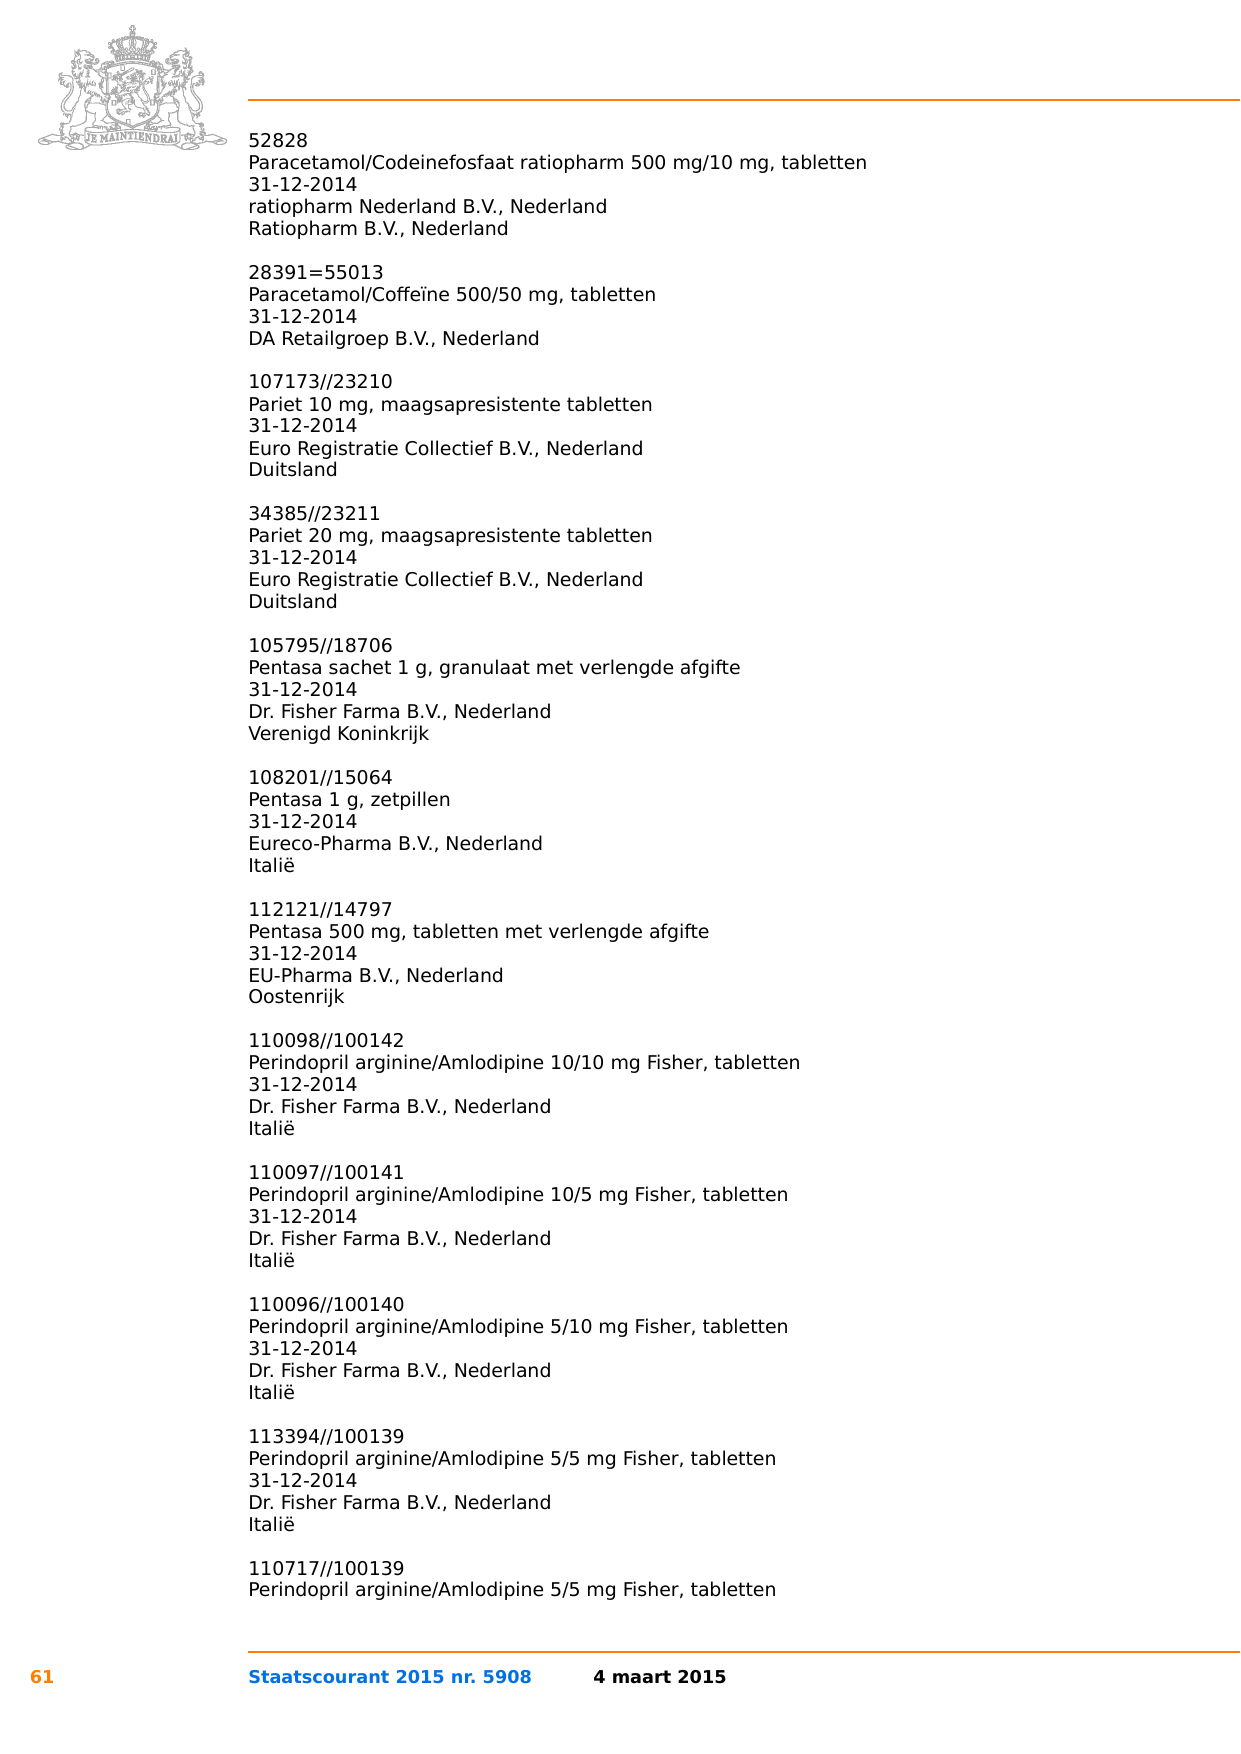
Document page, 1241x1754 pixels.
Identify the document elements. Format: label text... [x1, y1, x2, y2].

text Perindopril arginine/Amlodipine 5/5 mg Fisher, tabletten [248, 1579, 1163, 1601]
text DA Retailgroep B.V., Nederland [248, 328, 1163, 349]
text 31-12-2014 [248, 679, 1163, 701]
text Euro Registratie Collectief B.V., Nederland [248, 437, 1163, 459]
text Perindopril arginine/Amlodipine 5/10 mg Fisher, tabletten [248, 1316, 1163, 1338]
text EU-Pharma B.V., Nederland [248, 964, 1163, 986]
text 110098//100142 [248, 1030, 1163, 1052]
text Verenigd Koninkrijk [248, 723, 1163, 745]
text 110097//100141 [248, 1162, 1163, 1184]
text Pariet 20 mg, maagsapresistente tabletten [248, 525, 1163, 547]
text Dr. Fisher Farma B.V., Nederland [248, 1492, 1163, 1513]
text Dr. Fisher Farma B.V., Nederland [248, 1360, 1163, 1382]
text Perindopril arginine/Amlodipine 10/10 mg Fisher, tabletten [248, 1052, 1163, 1074]
text Dr. Fisher Farma B.V., Nederland [248, 1096, 1163, 1118]
text 31-12-2014 [248, 547, 1163, 569]
text Italië [248, 855, 1163, 877]
text 52828 [248, 130, 1163, 152]
text Italië [248, 1118, 1163, 1140]
text 34385//23211 [248, 503, 1163, 525]
text Perindopril arginine/Amlodipine 10/5 mg Fisher, tabletten [248, 1184, 1163, 1206]
text 31-12-2014 [248, 1469, 1163, 1492]
text 31-12-2014 [248, 1206, 1163, 1228]
text 31-12-2014 [248, 811, 1163, 833]
picture [38, 25, 227, 150]
text Italië [248, 1250, 1163, 1272]
text 31-12-2014 [248, 1338, 1163, 1360]
text Duitsland [248, 591, 1163, 613]
text Duitsland [248, 459, 1163, 481]
text 113394//100139 [248, 1426, 1163, 1448]
text 31-12-2014 [248, 174, 1163, 196]
text ratiopharm Nederland B.V., Nederland [248, 196, 1163, 218]
text Pentasa 500 mg, tabletten met verlengde afgifte [248, 921, 1163, 942]
text Dr. Fisher Farma B.V., Nederland [248, 701, 1163, 723]
text 31-12-2014 [248, 415, 1163, 437]
text Eureco-Pharma B.V., Nederland [248, 833, 1163, 855]
text 28391=55013 [248, 262, 1163, 284]
text 110096//100140 [248, 1294, 1163, 1316]
text Paracetamol/Coffeïne 500/50 mg, tabletten [248, 284, 1163, 306]
text 110717//100139 [248, 1557, 1163, 1579]
text 31-12-2014 [248, 942, 1163, 964]
text Ratiopharm B.V., Nederland [248, 218, 1163, 240]
text 105795//18706 [248, 635, 1163, 657]
text Italië [248, 1382, 1163, 1404]
text Pentasa sachet 1 g, granulaat met verlengde afgifte [248, 657, 1163, 679]
text 108201//15064 [248, 767, 1163, 789]
text Oostenrijk [248, 986, 1163, 1008]
text 107173//23210 [248, 371, 1163, 393]
text Paracetamol/Codeinefosfaat ratiopharm 500 mg/10 mg, tabletten [248, 152, 1163, 174]
text 112121//14797 [248, 898, 1163, 921]
text Pariet 10 mg, maagsapresistente tabletten [248, 393, 1163, 415]
text 31-12-2014 [248, 306, 1163, 328]
text 31-12-2014 [248, 1074, 1163, 1096]
text Euro Registratie Collectief B.V., Nederland [248, 569, 1163, 591]
text Italië [248, 1513, 1163, 1536]
text Perindopril arginine/Amlodipine 5/5 mg Fisher, tabletten [248, 1448, 1163, 1469]
text Dr. Fisher Farma B.V., Nederland [248, 1228, 1163, 1250]
text Pentasa 1 g, zetpillen [248, 789, 1163, 811]
